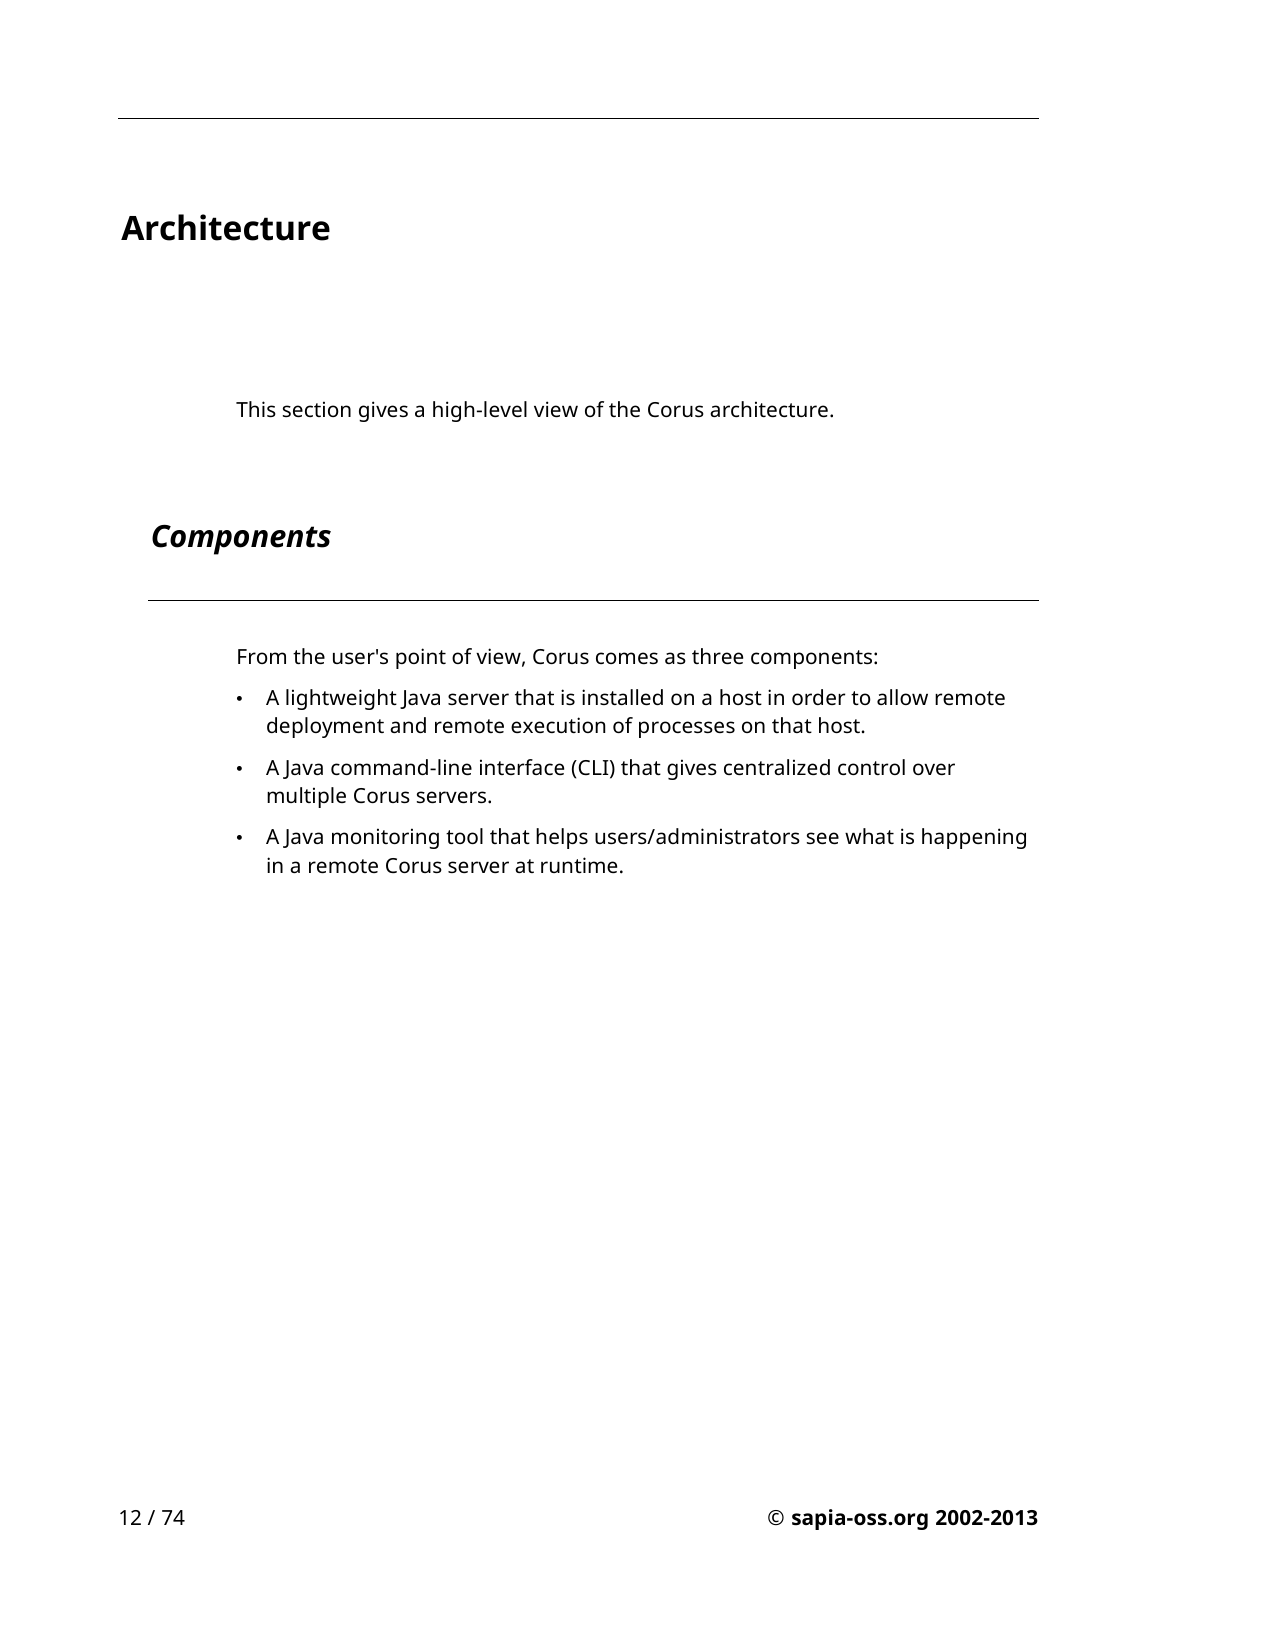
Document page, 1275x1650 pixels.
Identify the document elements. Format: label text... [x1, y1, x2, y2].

subtitle Components [148, 512, 1039, 600]
subtitle Architecture [118, 119, 1039, 336]
list A Java monitoring tool that helps users/administrators see what is happening in a remote Corus server at runtime. [236, 822, 1039, 879]
text From the user's point of view, Corus comes as three components: [236, 642, 1039, 670]
list A Java command-line interface (CLI) that gives centralized control over multiple Corus servers. [236, 752, 1039, 809]
text This section gives a high-level view of the Corus architecture. [236, 394, 1039, 423]
list A lightweight Java server that is installed on a host in order to allow remote deployment and remote execution of processes on that host. [236, 683, 1039, 740]
